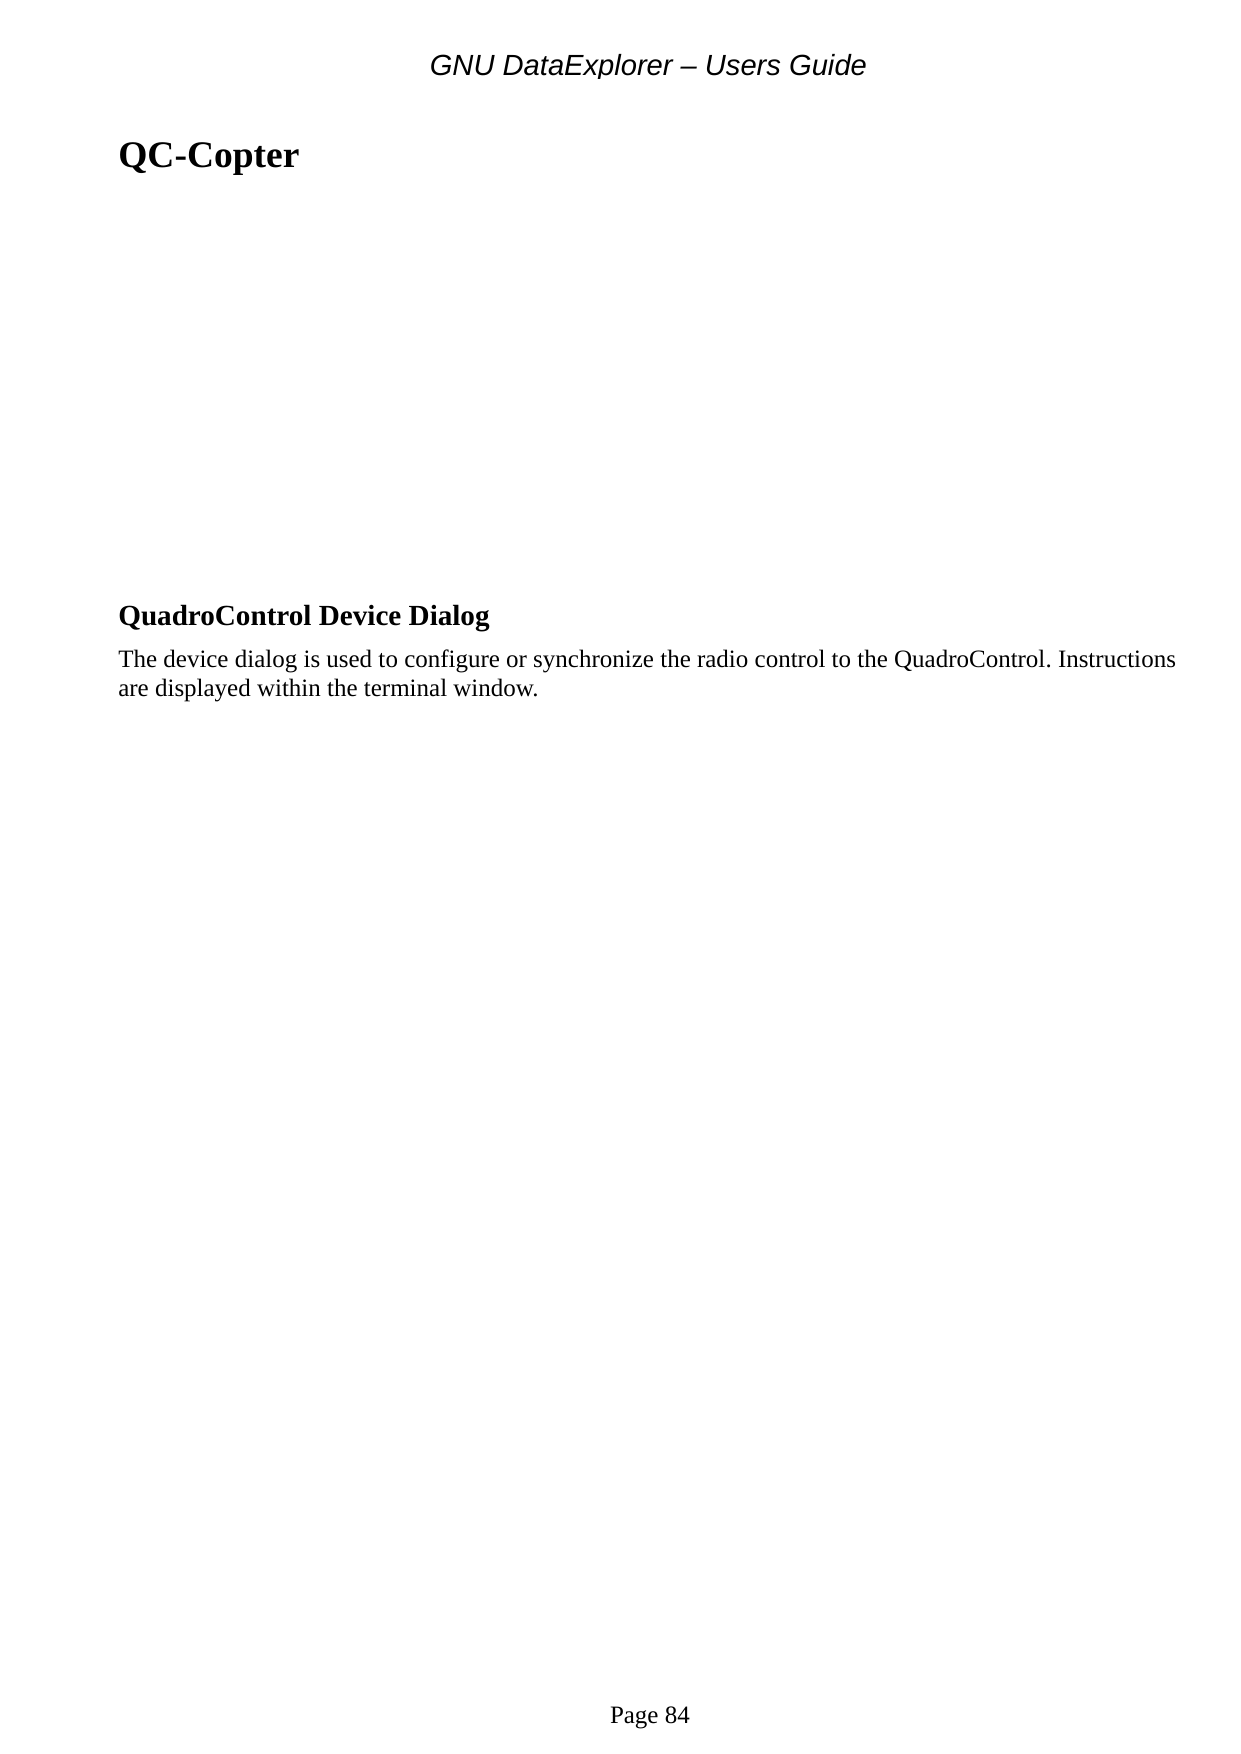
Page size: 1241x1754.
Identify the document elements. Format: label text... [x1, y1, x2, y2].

subtitle QC-Copter [118, 133, 1181, 176]
subtitle QuadroControl Device Dialog [118, 598, 1181, 632]
text The device dialog is used to configure or synchronize the radio control to the QuadroControl. Instructions are displayed within the terminal window. [118, 644, 1181, 702]
